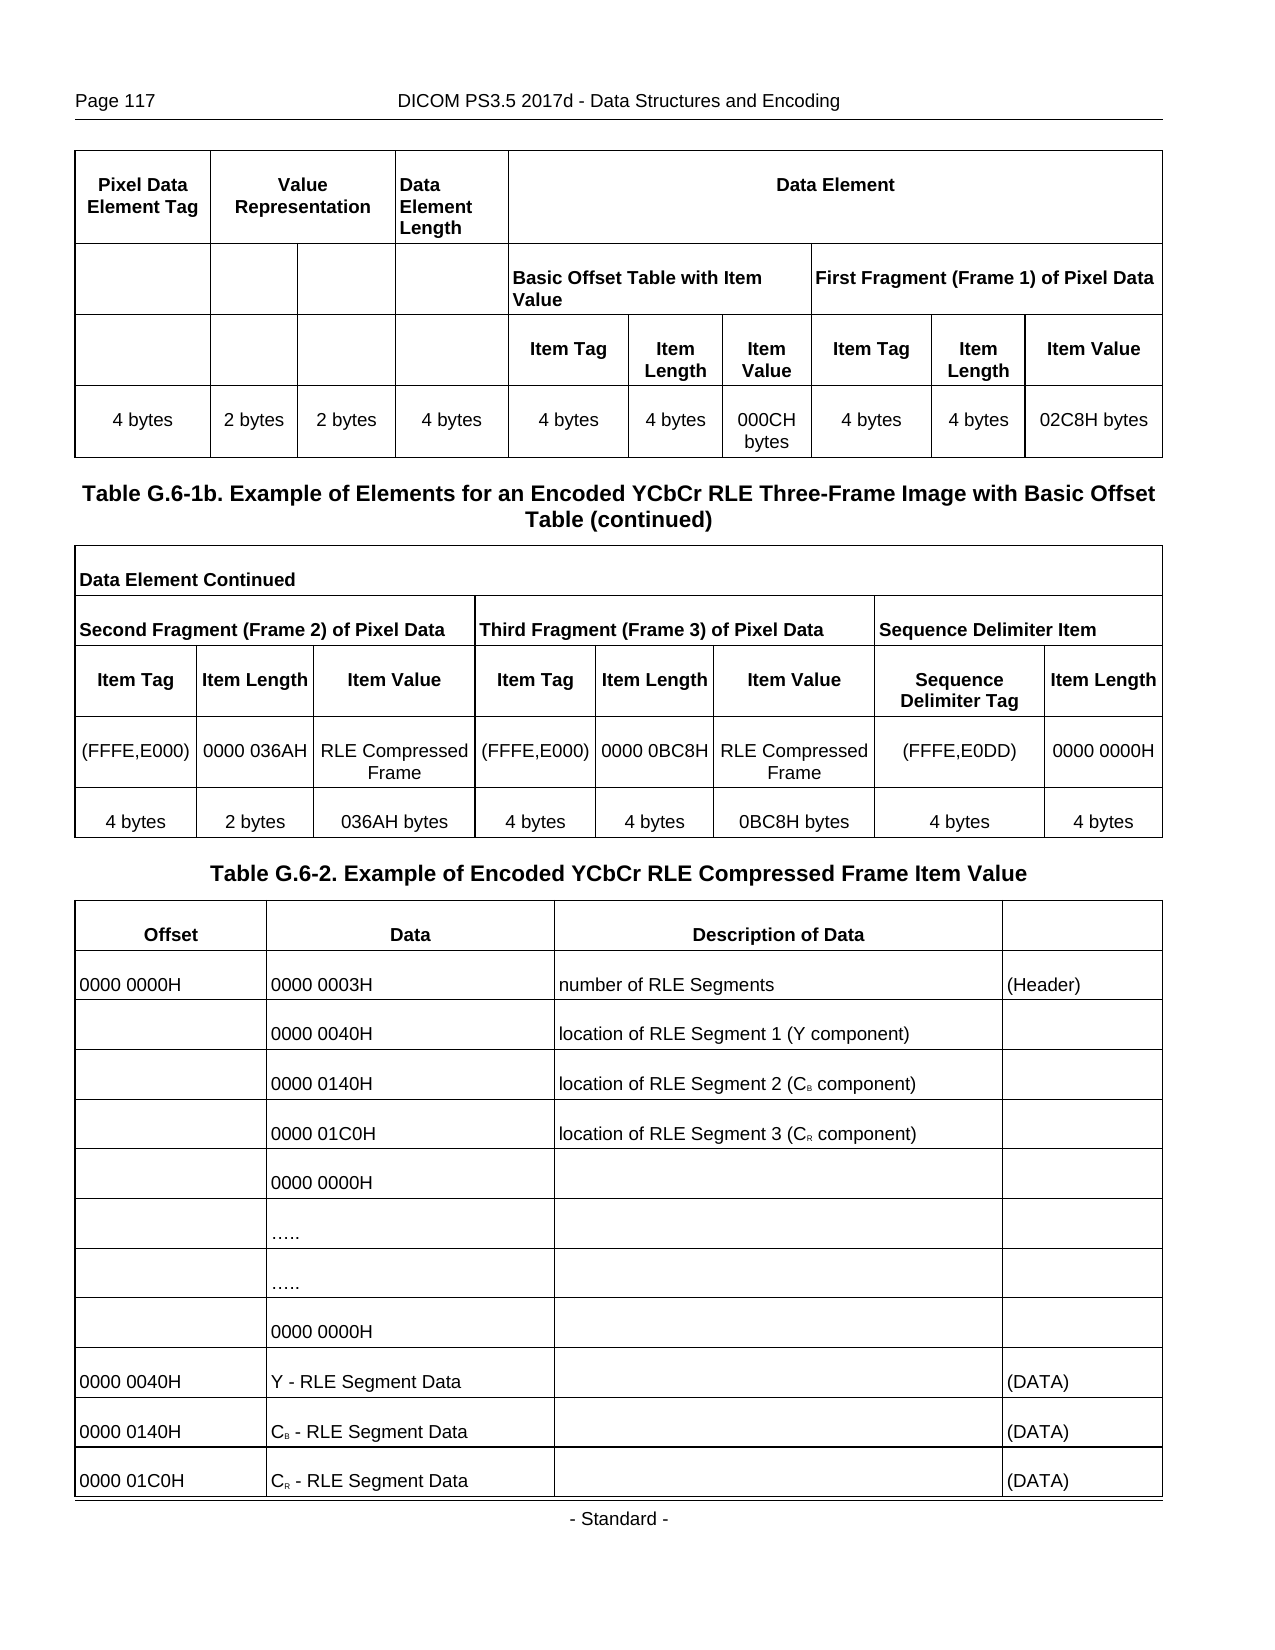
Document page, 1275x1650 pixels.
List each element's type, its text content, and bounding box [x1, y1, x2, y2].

table_cell Item Tag [812, 315, 931, 385]
table_cell 4 bytes [629, 386, 722, 457]
table_cell number of RLE Segments [555, 951, 1002, 999]
table_cell 0000 0000H [267, 1298, 554, 1347]
table_cell [1003, 1100, 1162, 1148]
table_cell 0000 036AH [197, 717, 313, 787]
table_cell [555, 1298, 1002, 1347]
table_cell [298, 244, 395, 314]
table_cell Item Value [714, 646, 874, 716]
table_cell RLE Compressed Frame [314, 717, 474, 787]
table_cell [211, 315, 297, 385]
table_cell (DATA) [1003, 1398, 1162, 1446]
table_cell 0000 0140H [267, 1050, 554, 1098]
table_cell [211, 244, 297, 314]
table_cell [555, 1149, 1002, 1198]
table_cell Item Length [932, 315, 1024, 385]
table_cell [76, 1000, 266, 1049]
table_cell 0000 0040H [267, 1000, 554, 1049]
table_cell (DATA) [1003, 1348, 1162, 1397]
table_cell location of RLE Segment 2 (CB component) [555, 1050, 1002, 1098]
table_cell (Header) [1003, 951, 1162, 999]
table_cell Item Length [197, 646, 313, 716]
table_cell [1003, 1199, 1162, 1248]
text Table G.6-2. Example of Encoded YCbCr RLE Compressed Frame Item Value [75, 860, 1162, 886]
table_cell [555, 1398, 1002, 1446]
table_cell 0000 0BC8H [596, 717, 713, 787]
table_cell 0000 0003H [267, 951, 554, 999]
table_cell 000CH bytes [723, 386, 811, 457]
table_cell RLE Compressed Frame [714, 717, 874, 787]
table_cell [396, 315, 508, 385]
table_cell [555, 1249, 1002, 1297]
table_cell ….. [267, 1199, 554, 1248]
table_cell Item Value [1026, 315, 1162, 385]
table_cell 4 bytes [596, 788, 713, 837]
table_cell 2 bytes [298, 386, 395, 457]
table_cell First Fragment (Frame 1) of Pixel Data [812, 244, 1162, 314]
table_cell [1003, 1298, 1162, 1347]
table_cell Item Tag [509, 315, 628, 385]
table_cell [76, 315, 210, 385]
table_cell [76, 1149, 266, 1198]
table_cell 4 bytes [1045, 788, 1162, 837]
table_header Data Element [509, 151, 1162, 243]
table_cell [555, 1199, 1002, 1248]
table_cell (FFFE,E000) [76, 717, 196, 787]
table_cell [76, 1100, 266, 1148]
table_cell [76, 1050, 266, 1098]
table_cell 0000 01C0H [76, 1448, 266, 1496]
table_header Description of Data [555, 901, 1002, 949]
table_cell (DATA) [1003, 1448, 1162, 1496]
table_cell 0000 0000H [267, 1149, 554, 1198]
table_header Data Element Length [396, 151, 508, 243]
table_header Pixel Data Element Tag [76, 151, 210, 243]
table_cell Item Length [596, 646, 713, 716]
table_cell 0BC8H bytes [714, 788, 874, 837]
table_cell 4 bytes [932, 386, 1024, 457]
table_cell [555, 1348, 1002, 1397]
table_cell 02C8H bytes [1026, 386, 1162, 457]
table_cell 0000 0040H [76, 1348, 266, 1397]
table_header Value Representation [211, 151, 395, 243]
table_cell 4 bytes [812, 386, 931, 457]
table_cell CB - RLE Segment Data [267, 1398, 554, 1446]
table_header [1003, 901, 1162, 949]
table_cell [76, 1298, 266, 1347]
table_cell Second Fragment (Frame 2) of Pixel Data [76, 596, 474, 645]
table_cell [298, 315, 395, 385]
table_cell [76, 1199, 266, 1248]
table_header Data Element Continued [76, 546, 1162, 595]
table_header Offset [76, 901, 266, 949]
table_cell 4 bytes [476, 788, 595, 837]
table_cell [1003, 1149, 1162, 1198]
table_cell Item Length [629, 315, 722, 385]
table_cell 4 bytes [76, 788, 196, 837]
table_cell Item Value [723, 315, 811, 385]
table_cell 0000 0140H [76, 1398, 266, 1446]
table_cell Sequence Delimiter Item [875, 596, 1162, 645]
table_cell (FFFE,E0DD) [875, 717, 1044, 787]
table_cell 0000 01C0H [267, 1100, 554, 1148]
table_cell Item Tag [76, 646, 196, 716]
table_cell 4 bytes [875, 788, 1044, 837]
table_cell 4 bytes [76, 386, 210, 457]
table_cell 2 bytes [211, 386, 297, 457]
table_cell CR - RLE Segment Data [267, 1448, 554, 1496]
table_cell Basic Offset Table with Item Value [509, 244, 811, 314]
table_cell Item Length [1045, 646, 1162, 716]
table_cell ….. [267, 1249, 554, 1297]
table_cell 0000 0000H [1045, 717, 1162, 787]
table_cell Item Value [314, 646, 474, 716]
table_cell 2 bytes [197, 788, 313, 837]
table_cell (FFFE,E000) [476, 717, 595, 787]
table_cell [1003, 1050, 1162, 1098]
table_cell Item Tag [476, 646, 595, 716]
text Table G.6-1b. Example of Elements for an Encoded YCbCr RLE Three-Frame Image with Basic Offset Table (continued) [75, 480, 1162, 532]
table_cell Y - RLE Segment Data [267, 1348, 554, 1397]
table_cell [396, 244, 508, 314]
table_cell [76, 1249, 266, 1297]
table_cell 4 bytes [509, 386, 628, 457]
table_cell location of RLE Segment 3 (CR component) [555, 1100, 1002, 1148]
table_cell Third Fragment (Frame 3) of Pixel Data [476, 596, 874, 645]
table_cell [76, 244, 210, 314]
table_cell [555, 1448, 1002, 1496]
table_cell [1003, 1000, 1162, 1049]
table_cell 0000 0000H [76, 951, 266, 999]
table_cell 4 bytes [396, 386, 508, 457]
table_cell location of RLE Segment 1 (Y component) [555, 1000, 1002, 1049]
table_header Data [267, 901, 554, 949]
table_cell [1003, 1249, 1162, 1297]
table_cell 036AH bytes [314, 788, 474, 837]
table_cell Sequence Delimiter Tag [875, 646, 1044, 716]
